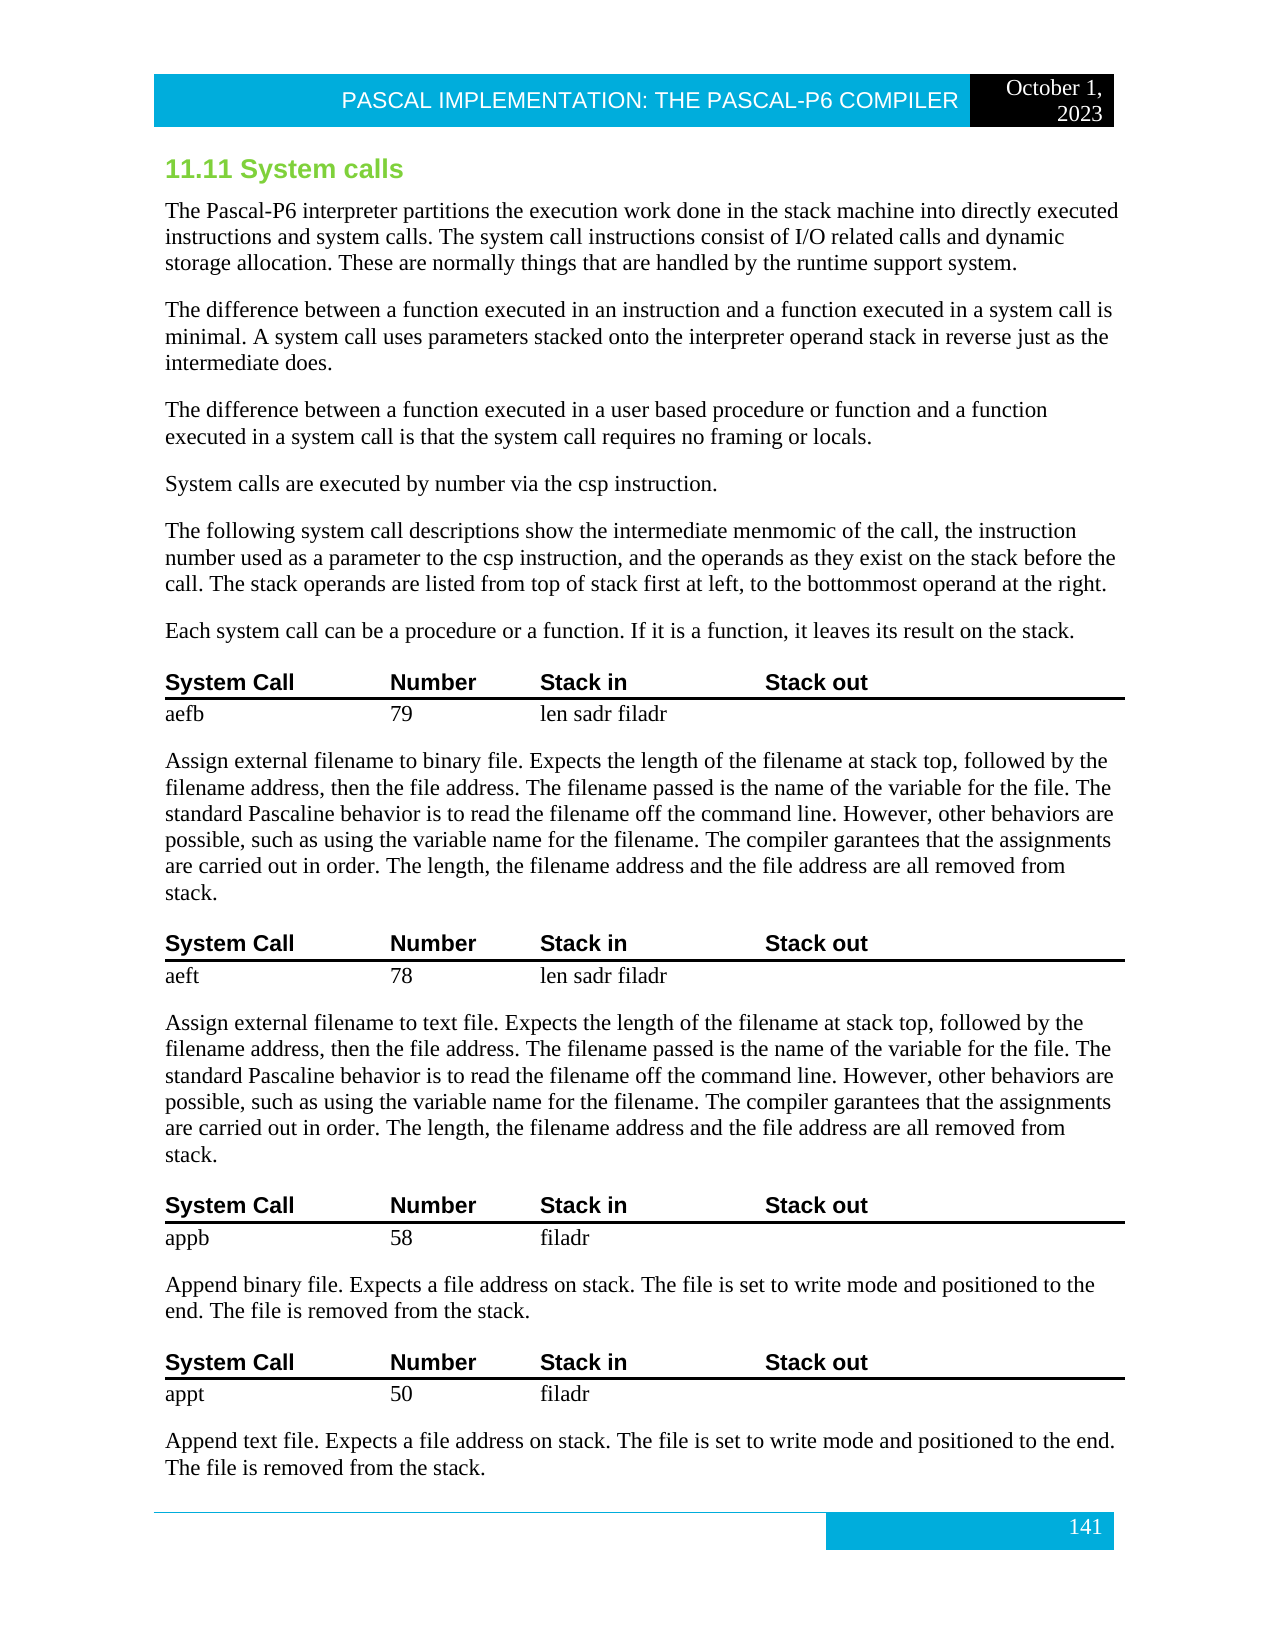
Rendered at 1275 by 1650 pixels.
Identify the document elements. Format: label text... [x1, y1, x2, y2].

text Each system call can be a procedure or a function. If it is a function, it leaves its result on the stack. [165, 617, 1125, 643]
text System Call Number Stack in Stack out [165, 1349, 1125, 1377]
text System Call Number Stack in Stack out [165, 668, 1125, 697]
text Append binary file. Expects a file address on stack. The file is set to write mode and positioned to the end. The file is removed from the stack. [165, 1271, 1125, 1324]
text Assign external filename to text file. Expects the length of the filename at stack top, followed by the filename address, then the file address. The filename passed is the name of the variable for the file. The standard Pascaline behavior is to read the filename off the command line. However, other behaviors are possible, such as using the variable name for the filename. The compiler garantees that the assignments are carried out in order. The length, the filename address and the file address are all removed from stack. [165, 1009, 1125, 1167]
text The Pascal-P6 interpreter partitions the execution work done in the stack machine into directly executed instructions and system calls. The system call instructions consist of I/O related calls and dynamic storage allocation. These are normally things that are handled by the runtime support system. [165, 197, 1125, 276]
text The difference between a function executed in an instruction and a function executed in a system call is minimal. A system call uses parameters stacked onto the interpreter operand stack in reverse just as the intermediate does. [165, 297, 1125, 376]
text aeft 78 len sadr filadr [165, 962, 1125, 988]
text appb 58 filadr [165, 1224, 1125, 1250]
text aefb 79 len sadr filadr [165, 700, 1125, 726]
text The difference between a function executed in a user based procedure or function and a function executed in a system call is that the system call requires no framing or locals. [165, 396, 1125, 449]
subtitle System calls [165, 153, 1125, 184]
text The following system call descriptions show the intermediate menmomic of the call, the instruction number used as a parameter to the csp instruction, and the operands as they exist on the stack before the call. The stack operands are listed from top of stack first at left, to the bottommost operand at the right. [165, 517, 1125, 596]
text System Call Number Stack in Stack out [165, 930, 1125, 959]
text Append text file. Expects a file address on stack. The file is set to write mode and positioned to the end. The file is removed from the stack. [165, 1427, 1125, 1480]
text System calls are executed by number via the csp instruction. [165, 470, 1125, 496]
text appt 50 filadr [165, 1380, 1125, 1407]
text Assign external filename to binary file. Expects the length of the filename at stack top, followed by the filename address, then the file address. The filename passed is the name of the variable for the file. The standard Pascaline behavior is to read the filename off the command line. However, other behaviors are possible, such as using the variable name for the filename. The compiler garantees that the assignments are carried out in order. The length, the filename address and the file address are all removed from stack. [165, 747, 1125, 905]
text System Call Number Stack in Stack out [165, 1192, 1125, 1221]
